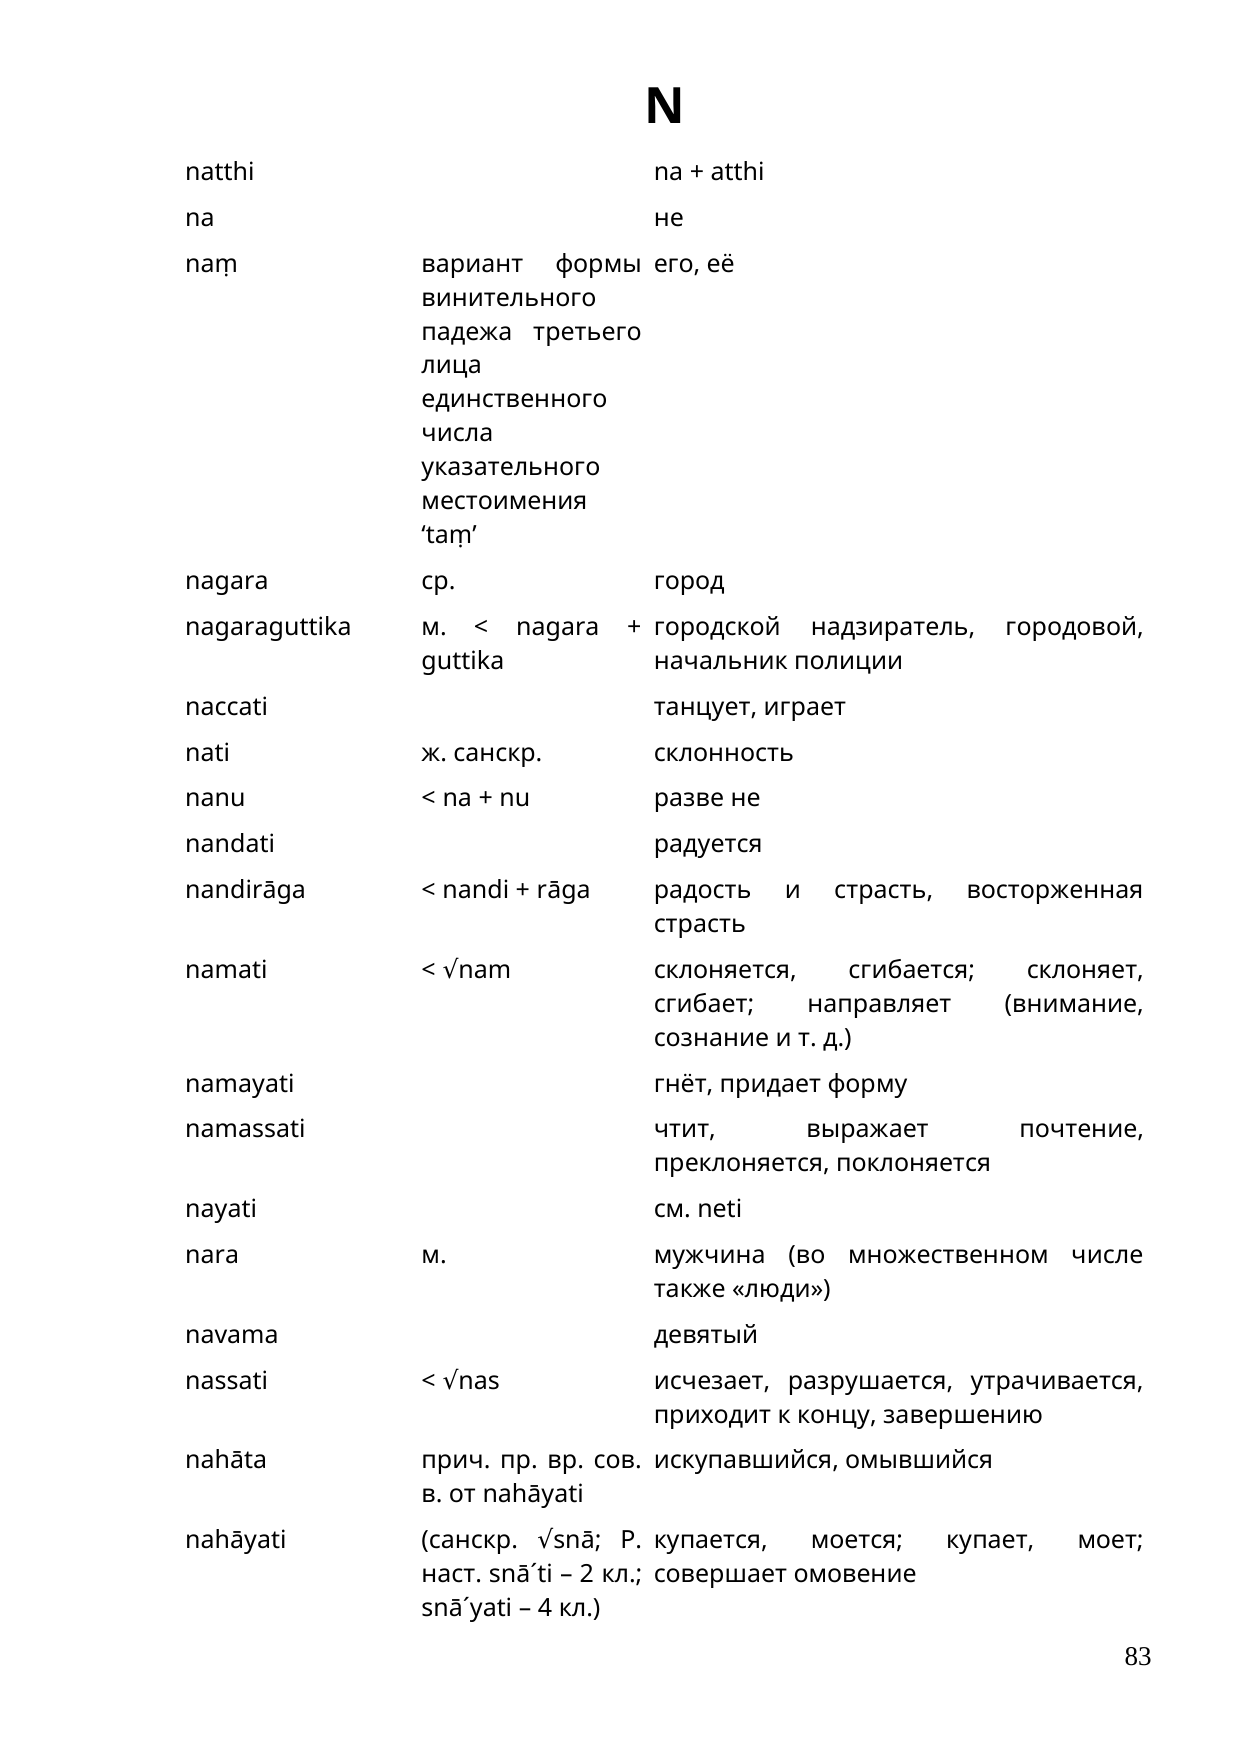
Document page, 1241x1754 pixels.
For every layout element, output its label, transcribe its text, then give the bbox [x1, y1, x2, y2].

table_cell naṃ [179, 240, 415, 557]
table_cell na [179, 194, 415, 239]
table_cell искупавшийся, омывшийся [648, 1436, 1150, 1516]
table_cell ж. санскр. [415, 729, 648, 774]
table_cell купается, моется; купает, моет; совершает омовение [648, 1516, 1150, 1630]
table_header na + atthi [648, 148, 1150, 194]
table_cell прич. пр. вр. сов. в. от nahāyati [415, 1436, 648, 1516]
table_cell вариант формы винительного падежа третьего лица единственного числа указательного местоимения ‘taṃ’ [415, 240, 648, 557]
table_cell разве не [648, 774, 1150, 820]
table_cell naccati [179, 683, 415, 728]
table_cell ср. [415, 557, 648, 603]
table_cell [415, 1185, 648, 1231]
table_cell (санскр. √snā; P. наст. snā´ti – 2 кл.; snā´yati – 4 кл.) [415, 1516, 648, 1630]
table_cell город [648, 557, 1150, 603]
table_cell [415, 194, 648, 239]
table_cell не [648, 194, 1150, 239]
table_cell городской надзиратель, городовой, начальник полиции [648, 603, 1150, 683]
table_cell < √nam [415, 946, 648, 1059]
table_cell nati [179, 729, 415, 774]
table_cell namayati [179, 1060, 415, 1105]
table_cell радость и страсть, восторженная страсть [648, 866, 1150, 946]
table_cell [415, 1060, 648, 1105]
table_cell nahāyati [179, 1516, 415, 1630]
table_cell < nandi + rāga [415, 866, 648, 946]
table_cell < na + nu [415, 774, 648, 820]
table_cell < √nas [415, 1357, 648, 1436]
table_cell nandirāga [179, 866, 415, 946]
table_cell nagara [179, 557, 415, 603]
table_cell девятый [648, 1311, 1150, 1357]
table_cell namati [179, 946, 415, 1059]
table_cell [415, 1311, 648, 1357]
table_header natthi [179, 148, 415, 194]
table_cell танцует, играет [648, 683, 1150, 728]
table_cell склонность [648, 729, 1150, 774]
table_cell см. neti [648, 1185, 1150, 1231]
table_cell nassati [179, 1357, 415, 1436]
table_cell исчезает, разрушается, утрачивается, приходит к концу, завершению [648, 1357, 1150, 1436]
table_cell склоняется, сгибается; склоняет, сгибает; направляет (внимание, сознание и т. д.) [648, 946, 1150, 1059]
table_cell namassati [179, 1105, 415, 1185]
table_cell мужчина (во множественном числе также «люди») [648, 1231, 1150, 1311]
table_cell [415, 1105, 648, 1185]
table_cell nandati [179, 820, 415, 866]
table_cell nara [179, 1231, 415, 1311]
table_cell nanu [179, 774, 415, 820]
table_cell его, её [648, 240, 1150, 557]
table_cell чтит, выражает почтение, преклоняется, поклоняется [648, 1105, 1150, 1185]
table_cell м. < nagara + guttika [415, 603, 648, 683]
table_header [415, 148, 648, 194]
subtitle N [177, 69, 1151, 137]
table_cell navama [179, 1311, 415, 1357]
table_cell nayati [179, 1185, 415, 1231]
table_cell гнёт, придает форму [648, 1060, 1150, 1105]
table_cell м. [415, 1231, 648, 1311]
table_cell nagaraguttika [179, 603, 415, 683]
table_cell радуется [648, 820, 1150, 866]
table_cell [415, 683, 648, 728]
table_cell [415, 820, 648, 866]
table_cell nahāta [179, 1436, 415, 1516]
